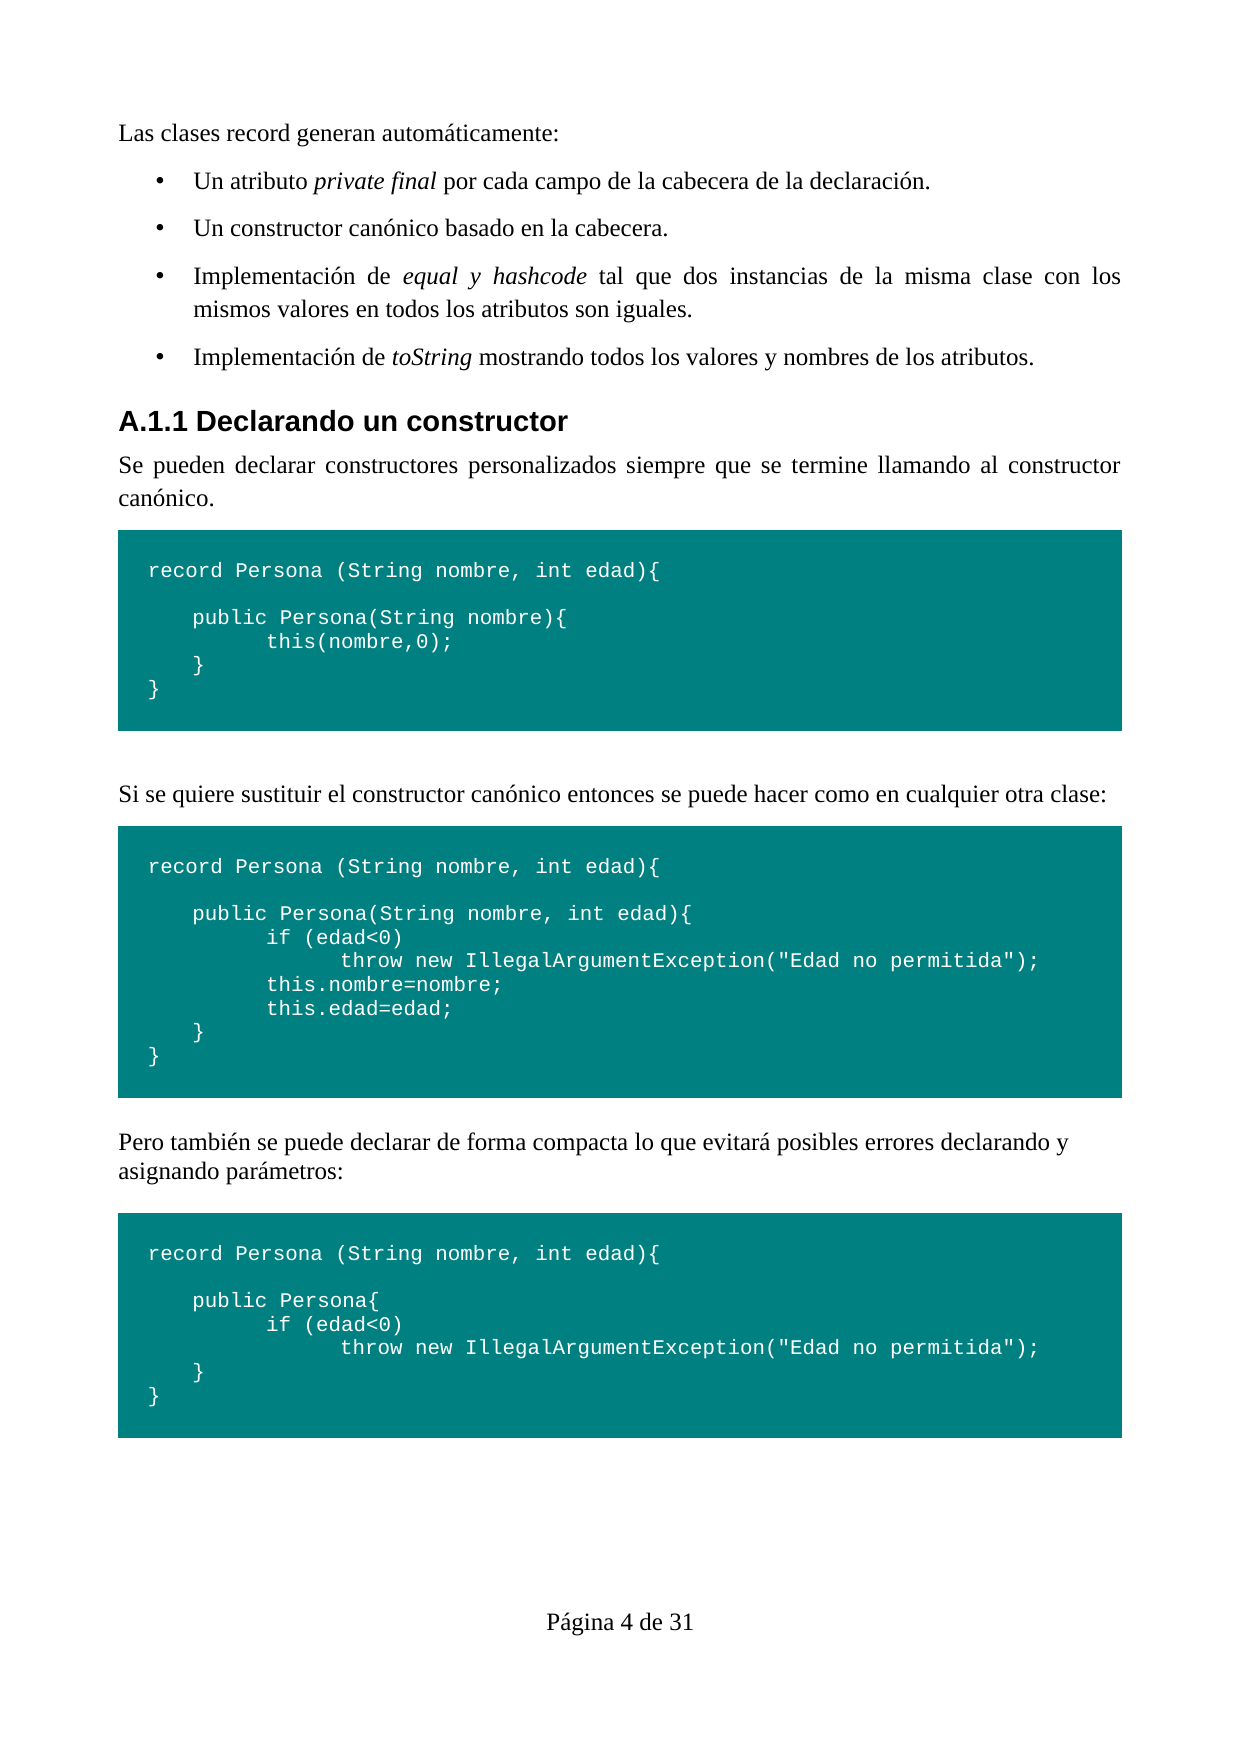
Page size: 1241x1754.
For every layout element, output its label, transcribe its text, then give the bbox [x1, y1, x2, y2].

text public Persona(String nombre){ [118, 607, 1122, 631]
text throw new IllegalArgumentException("Edad no permitida"); [118, 1337, 1122, 1361]
text } [118, 1045, 1122, 1098]
text this.nombre=nombre; [118, 974, 1122, 998]
list Implementación de toString mostrando todos los valores y nombres de los atributos. [156, 342, 1122, 370]
text record Persona (String nombre, int edad){ [118, 1213, 1122, 1266]
text this(nombre,0); [118, 631, 1122, 654]
text this.edad=edad; [118, 998, 1122, 1021]
text Si se quiere sustituir el constructor canónico entonces se puede hacer como en cualquier otra clase: [118, 779, 1122, 808]
text } [118, 1384, 1122, 1438]
text throw new IllegalArgumentException("Edad no permitida"); [118, 951, 1122, 974]
list Un atributo private final por cada campo de la cabecera de la declaración. [156, 166, 1122, 194]
text if (edad<0) [118, 927, 1122, 951]
text Las clases record generan automáticamente: [118, 118, 1122, 147]
text Se pueden declarar constructores personalizados siempre que se termine llamando al constructor canónico. [118, 450, 1122, 512]
text } [118, 1361, 1122, 1384]
text record Persona (String nombre, int edad){ [118, 530, 1122, 583]
text } [118, 678, 1122, 731]
text record Persona (String nombre, int edad){ [118, 826, 1122, 879]
text public Persona{ [118, 1290, 1122, 1314]
list Implementación de equal y hashcode tal que dos instancias de la misma clase con los mismos valores en todos los atributos son iguales. [156, 261, 1122, 323]
subtitle A.1.1 Declarando un constructor [118, 404, 1122, 437]
text } [118, 654, 1122, 678]
text } [118, 1021, 1122, 1045]
text public Persona(String nombre, int edad){ [118, 903, 1122, 927]
text if (edad<0) [118, 1314, 1122, 1337]
list Un constructor canónico basado en la cabecera. [156, 213, 1122, 242]
text Pero también se puede declarar de forma compacta lo que evitará posibles errores declarando y asignando parámetros: [118, 1098, 1122, 1184]
